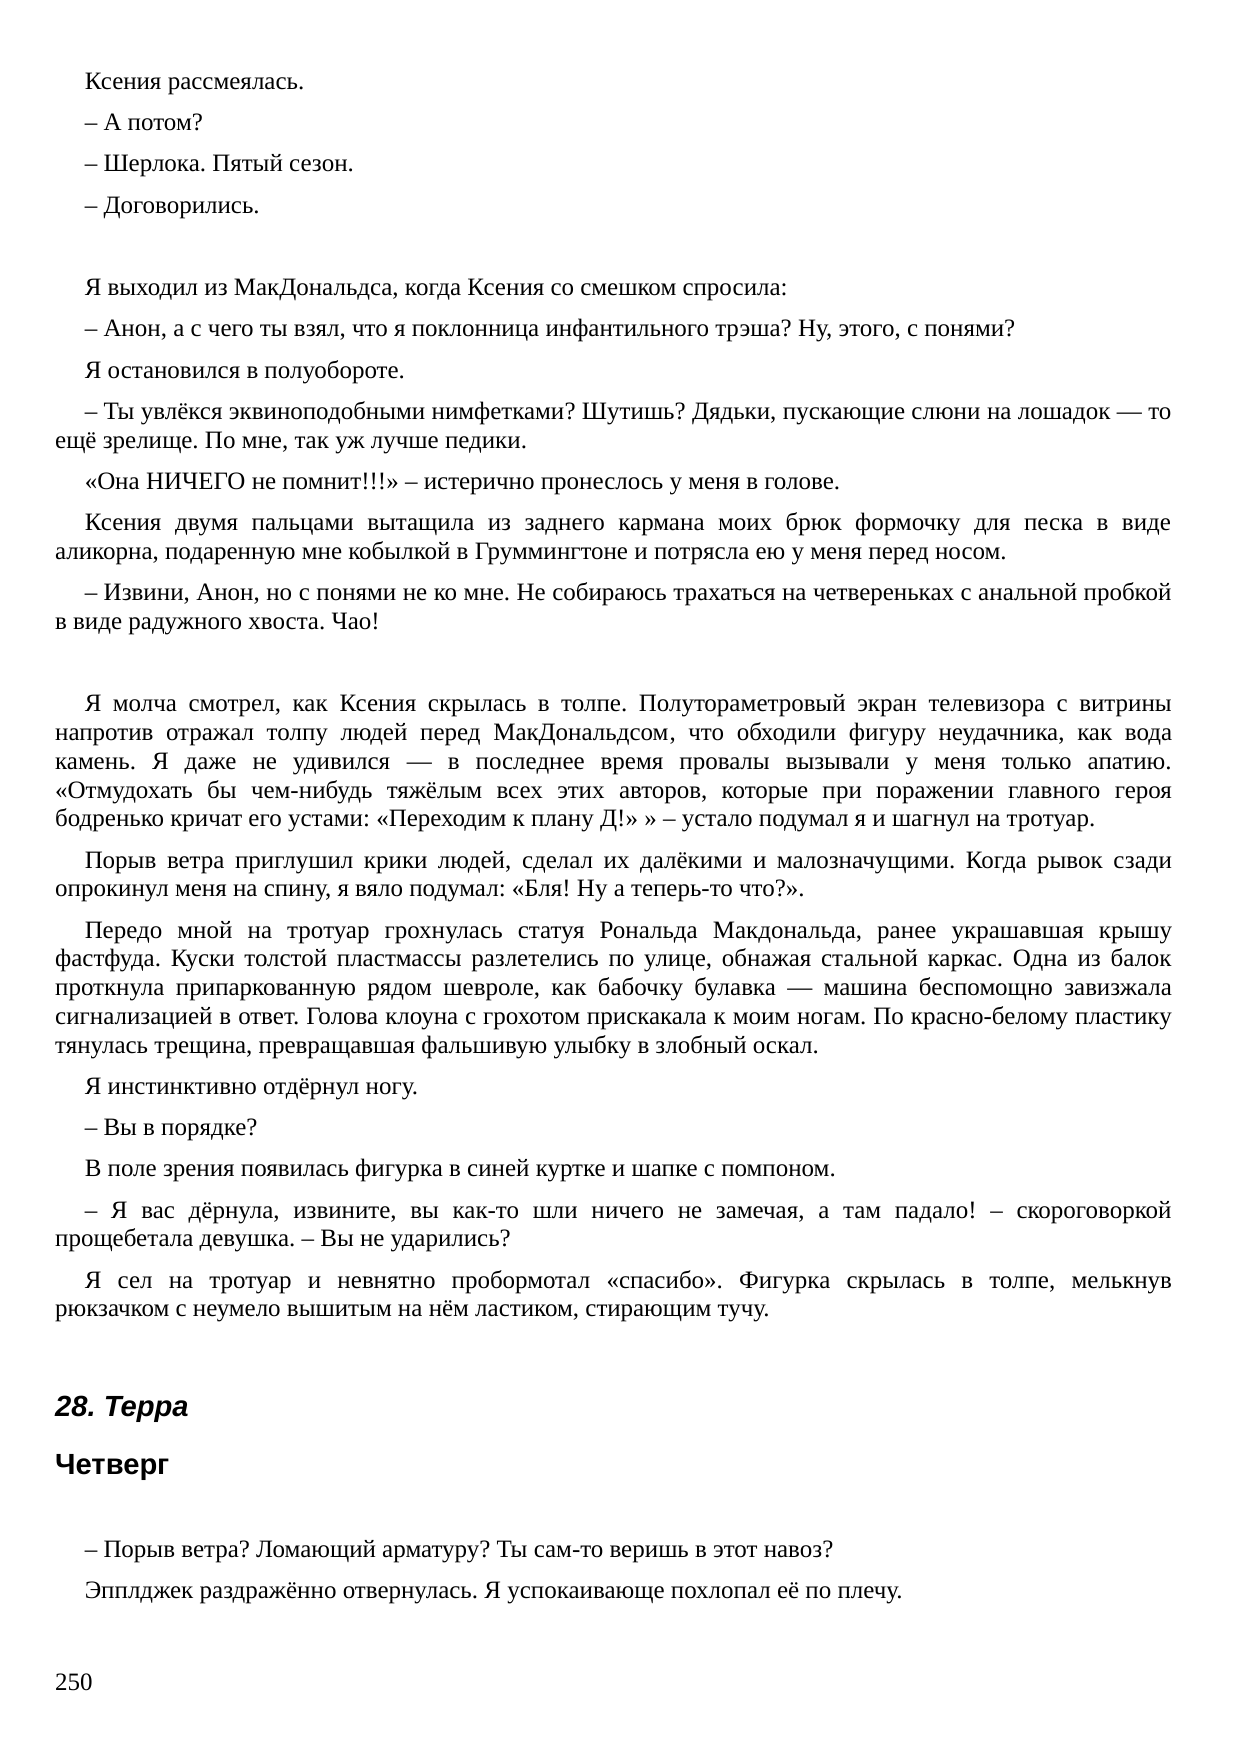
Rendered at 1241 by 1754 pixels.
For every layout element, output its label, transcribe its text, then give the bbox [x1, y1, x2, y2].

text Я сел на тротуар и невнятно пробормотал «спасибо». Фигурка скрылась в толпе, мелькнув рюкзачком с неумело вышитым на нём ластиком, стирающим тучу. [55, 1265, 1173, 1322]
text Я остановился в полуобороте. [55, 355, 1173, 383]
text – Порыв ветра? Ломающий арматуру? Ты сам-то веришь в этот навоз? [55, 1534, 1173, 1563]
text – Договорились. [55, 190, 1173, 218]
text Порыв ветра приглушил крики людей, сделал их далёкими и малозначущими. Когда рывок сзади опрокинул меня на спину, я вяло подумал: «Бля! Ну а теперь-то что?». [55, 845, 1173, 902]
text – Анон, а с чего ты взял, что я поклонница инфантильного трэша? Ну, этого, с понями? [55, 313, 1173, 342]
text Я инстинктивно отдёрнул ногу. [55, 1071, 1173, 1100]
text Я молча смотрел, как Ксения скрылась в толпе. Полутораметровый экран телевизора с витрины напротив отражал толпу людей перед МакДональдсом, что обходили фигуру неудачника, как вода камень. Я даже не удивился — в последнее время провалы вызывали у меня только апатию. «Отмудохать бы чем-нибудь тяжёлым всех этих авторов, которые при поражении главного героя бодренько кричат его устами: «Переходим к плану Д!» » – устало подумал я и шагнул на тротуар. [55, 688, 1173, 832]
text В поле зрения появилась фигурка в синей куртке и шапке с помпоном. [55, 1153, 1173, 1182]
text Передо мной на тротуар грохнулась статуя Рональда Макдональда, ранее украшавшая крышу фастфуда. Куски толстой пластмассы разлетелись по улице, обнажая стальной каркас. Одна из балок проткнула припаркованную рядом шевроле, как бабочку булавка — машина беспомощно завизжала сигнализацией в ответ. Голова клоуна с грохотом прискакала к моим ногам. По красно-белому пластику тянулась трещина, превращавшая фальшивую улыбку в злобный оскал. [55, 915, 1173, 1058]
text Я выходил из МакДональдса, когда Ксения со смешком спросила: [55, 272, 1173, 301]
text – Извини, Анон, но с понями не ко мне. Не собираюсь трахаться на четвереньках с анальной пробкой в виде радужного хвоста. Чао! [55, 577, 1173, 635]
text – Шерлока. Пятый сезон. [55, 148, 1173, 177]
text Ксения двумя пальцами вытащила из заднего кармана моих брюк формочку для песка в виде аликорна, подаренную мне кобылкой в Груммингтоне и потрясла ею у меня перед носом. [55, 507, 1173, 565]
text – Вы в порядке? [55, 1112, 1173, 1141]
text Эпплджек раздражённо отвернулась. Я успокаивающе похлопал её по плечу. [55, 1576, 1173, 1604]
text – Ты увлёкся эквиноподобными нимфетками? Шутишь? Дядьки, пускающие слюни на лошадок — то ещё зрелище. По мне, так уж лучше педики. [55, 396, 1173, 453]
subtitle Четверг [55, 1447, 1173, 1481]
text «Она НИЧЕГО не помнит!!!» – истерично пронеслось у меня в голове. [55, 466, 1173, 495]
subtitle 28. Терра [55, 1388, 1173, 1422]
text Ксения рассмеялась. [55, 66, 1173, 95]
text – А потом? [55, 107, 1173, 136]
text – Я вас дёрнула, извините, вы как-то шли ничего не замечая, а там падало! – скороговоркой прощебетала девушка. – Вы не ударились? [55, 1195, 1173, 1252]
